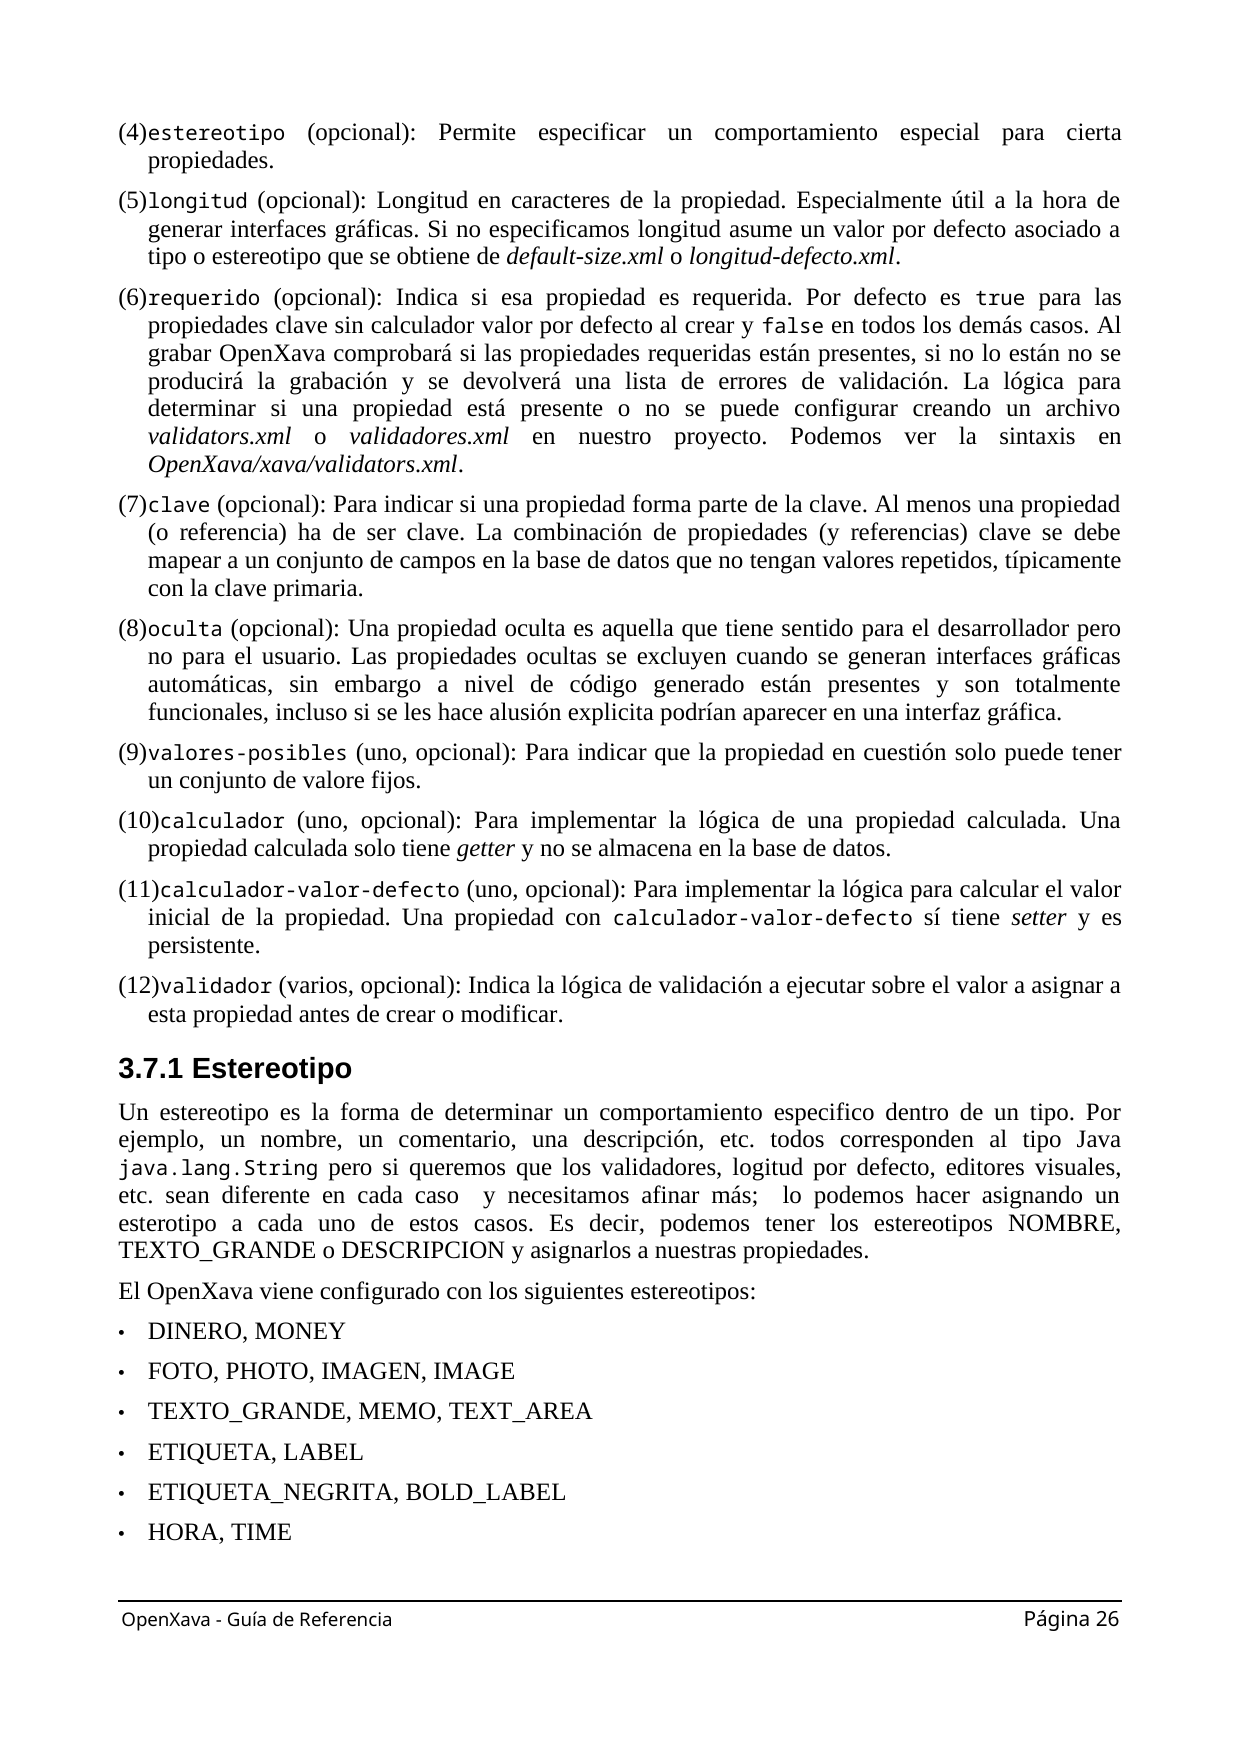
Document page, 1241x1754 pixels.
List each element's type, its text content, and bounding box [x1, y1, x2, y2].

list oculta (opcional): Una propiedad oculta es aquella que tiene sentido para el desarrollador pero no para el usuario. Las propiedades ocultas se excluyen cuando se generan interfaces gráficas automáticas, sin embargo a nivel de código generado están presentes y son totalmente funcionales, incluso si se les hace alusión explicita podrían aparecer en una interfaz gráfica. [118, 614, 1122, 725]
list FOTO, PHOTO, IMAGEN, IMAGE [118, 1357, 1122, 1385]
list ETIQUETA, LABEL [118, 1438, 1122, 1465]
list ETIQUETA_NEGRITA, BOLD_LABEL [118, 1478, 1122, 1506]
list TEXTO_GRANDE, MEMO, TEXT_AREA [118, 1397, 1122, 1425]
list calculador-valor-defecto (uno, opcional): Para implementar la lógica para calcular el valor inicial de la propiedad. Una propiedad con calculador-valor-defecto sí tiene setter y es persistente. [118, 875, 1122, 959]
subtitle Estereotipo [118, 1052, 1122, 1085]
list validador (varios, opcional): Indica la lógica de validación a ejecutar sobre el valor a asignar a esta propiedad antes de crear o modificar. [118, 971, 1122, 1027]
list HORA, TIME [118, 1518, 1122, 1546]
list DINERO, MONEY [118, 1317, 1122, 1345]
list valores-posibles (uno, opcional): Para indicar que la propiedad en cuestión solo puede tener un conjunto de valore fijos. [118, 738, 1122, 794]
list clave (opcional): Para indicar si una propiedad forma parte de la clave. Al menos una propiedad (o referencia) ha de ser clave. La combinación de propiedades (y referencias) clave se debe mapear a un conjunto de campos en la base de datos que no tengan valores repetidos, típicamente con la clave primaria. [118, 490, 1122, 602]
text El OpenXava viene configurado con los siguientes estereotipos: [118, 1277, 1122, 1304]
list requerido (opcional): Indica si esa propiedad es requerida. Por defecto es true para las propiedades clave sin calculador valor por defecto al crear y false en todos los demás casos. Al grabar OpenXava comprobará si las propiedades requeridas están presentes, si no lo están no se producirá la grabación y se devolverá una lista de errores de validación. La lógica para determinar si una propiedad está presente o no se puede configurar creando un archivo validators.xml o validadores.xml en nuestro proyecto. Podemos ver la sintaxis en OpenXava/xava/validators.xml. [118, 283, 1122, 478]
list longitud (opcional): Longitud en caracteres de la propiedad. Especialmente útil a la hora de generar interfaces gráficas. Si no especificamos longitud asume un valor por defecto asociado a tipo o estereotipo que se obtiene de default-size.xml o longitud-defecto.xml. [118, 187, 1122, 270]
text Un estereotipo es la forma de determinar un comportamiento especifico dentro de un tipo. Por ejemplo, un nombre, un comentario, una descripción, etc. todos corresponden al tipo Java java.lang.String pero si queremos que los validadores, logitud por defecto, editores visuales, etc. sean diferente en cada caso y necesitamos afinar más; lo podemos hacer asignando un esterotipo a cada uno de estos casos. Es decir, podemos tener los estereotipos NOMBRE, TEXTO_GRANDE o DESCRIPCION y asignarlos a nuestras propiedades. [118, 1098, 1122, 1264]
list calculador (uno, opcional): Para implementar la lógica de una propiedad calculada. Una propiedad calculada solo tiene getter y no se almacena en la base de datos. [118, 806, 1122, 862]
list estereotipo (opcional): Permite especificar un comportamiento especial para cierta propiedades. [118, 118, 1122, 174]
